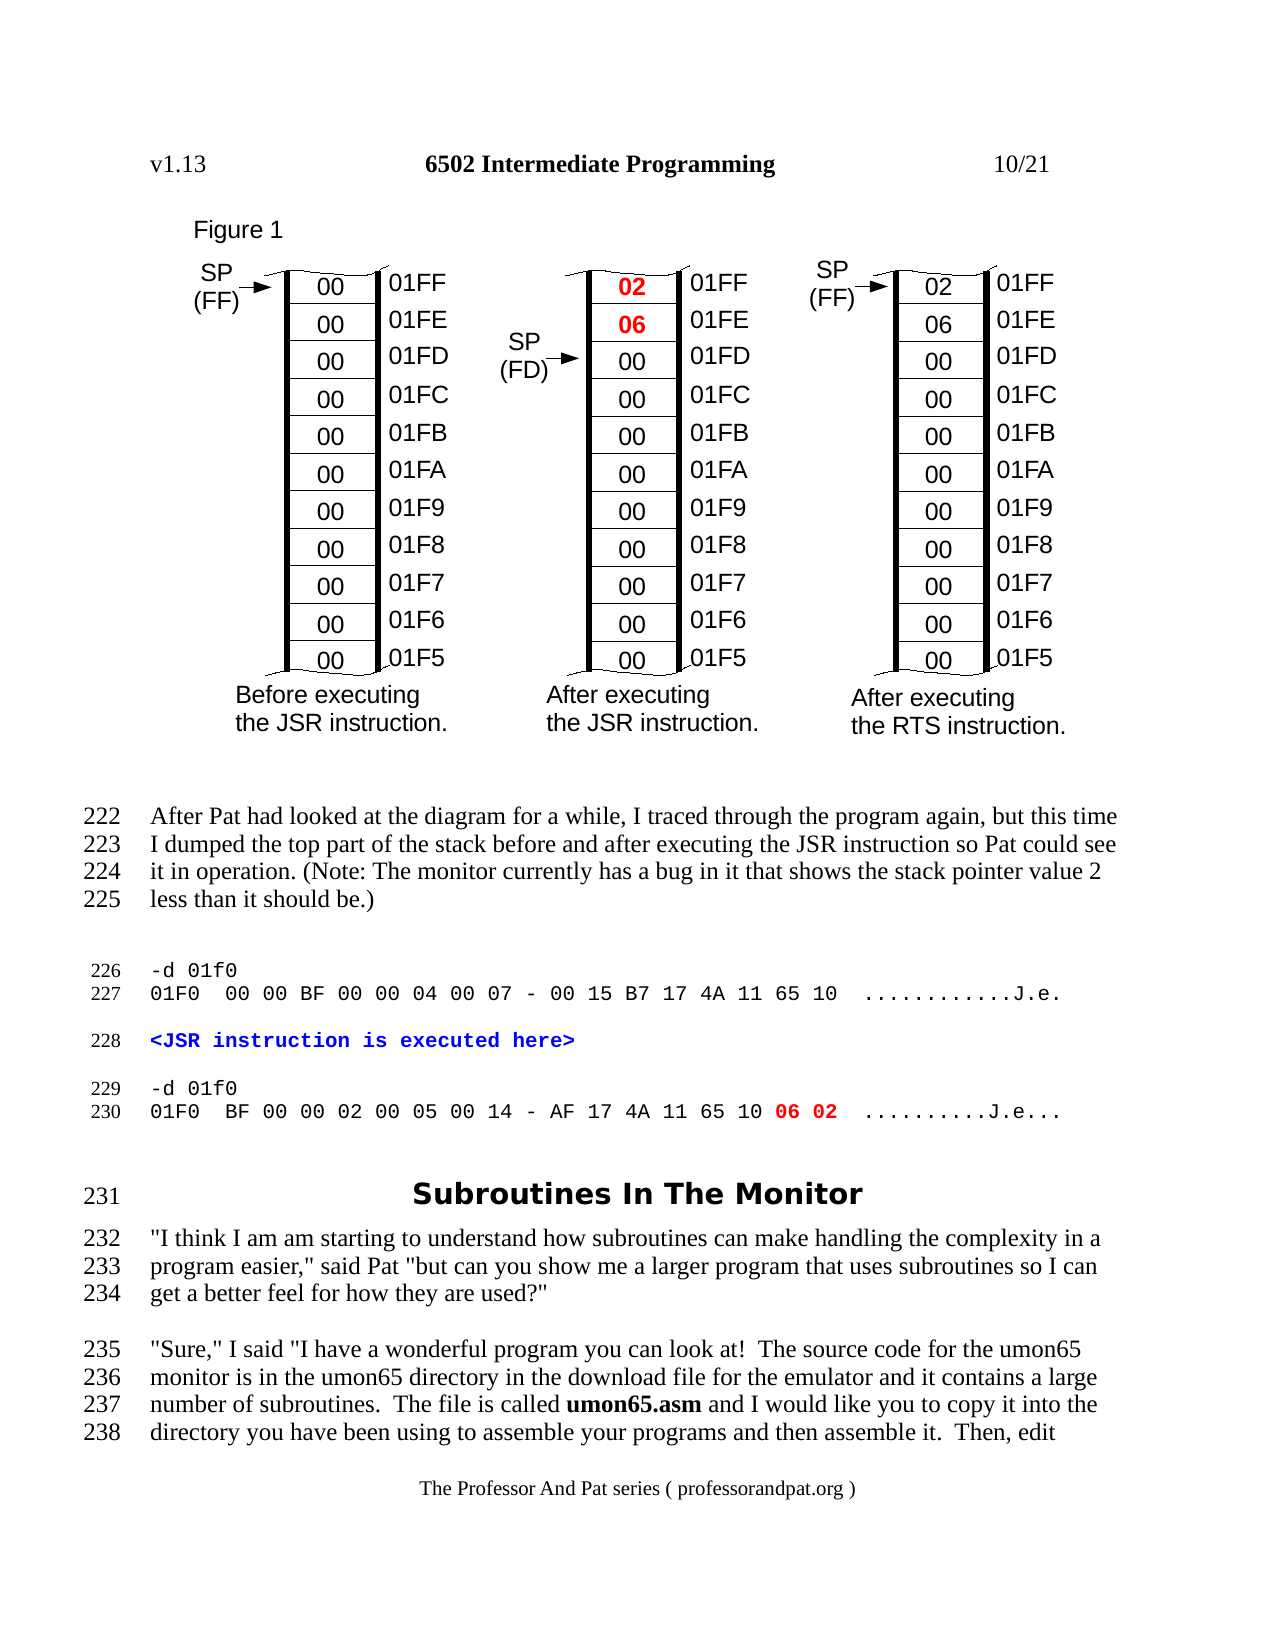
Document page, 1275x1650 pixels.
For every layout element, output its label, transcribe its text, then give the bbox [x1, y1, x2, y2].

text -d 01f0 [150, 1078, 1125, 1101]
text "I think I am am starting to understand how subroutines can make handling the complexity in a program easier," said Pat "but can you show me a larger program that uses subroutines so I can get a better feel for how they are used?" [150, 1224, 1125, 1307]
subtitle Subroutines In The Monitor [150, 1177, 1125, 1212]
text <JSR instruction is executed here> [150, 1031, 1125, 1054]
text 01F0 BF 00 00 02 00 05 00 14 - AF 17 4A 11 65 10 06 02 ..........J.e... [150, 1101, 1125, 1125]
text "Sure," I said "I have a wonderful program you can look at! The source code for the umon65 monitor is in the umon65 directory in the download file for the emulator and it contains a large number of subroutines. The file is called umon65.asm and I would like you to copy it into the directory you have been using to assemble your programs and then assemble it. Then, edit [150, 1335, 1125, 1446]
text -d 01f0 [150, 960, 1125, 983]
text After Pat had looked at the diagram for a while, I traced through the program again, but this time I dumped the top part of the stack before and after executing the JSR instruction so Pat could see it in operation. (Note: The monitor currently has a bug in it that shows the stack pointer value 2 less than it should be.) [150, 802, 1125, 913]
text 01F0 00 00 BF 00 00 04 00 07 - 00 15 B7 17 4A 11 65 10 ............J.e. [150, 983, 1125, 1007]
